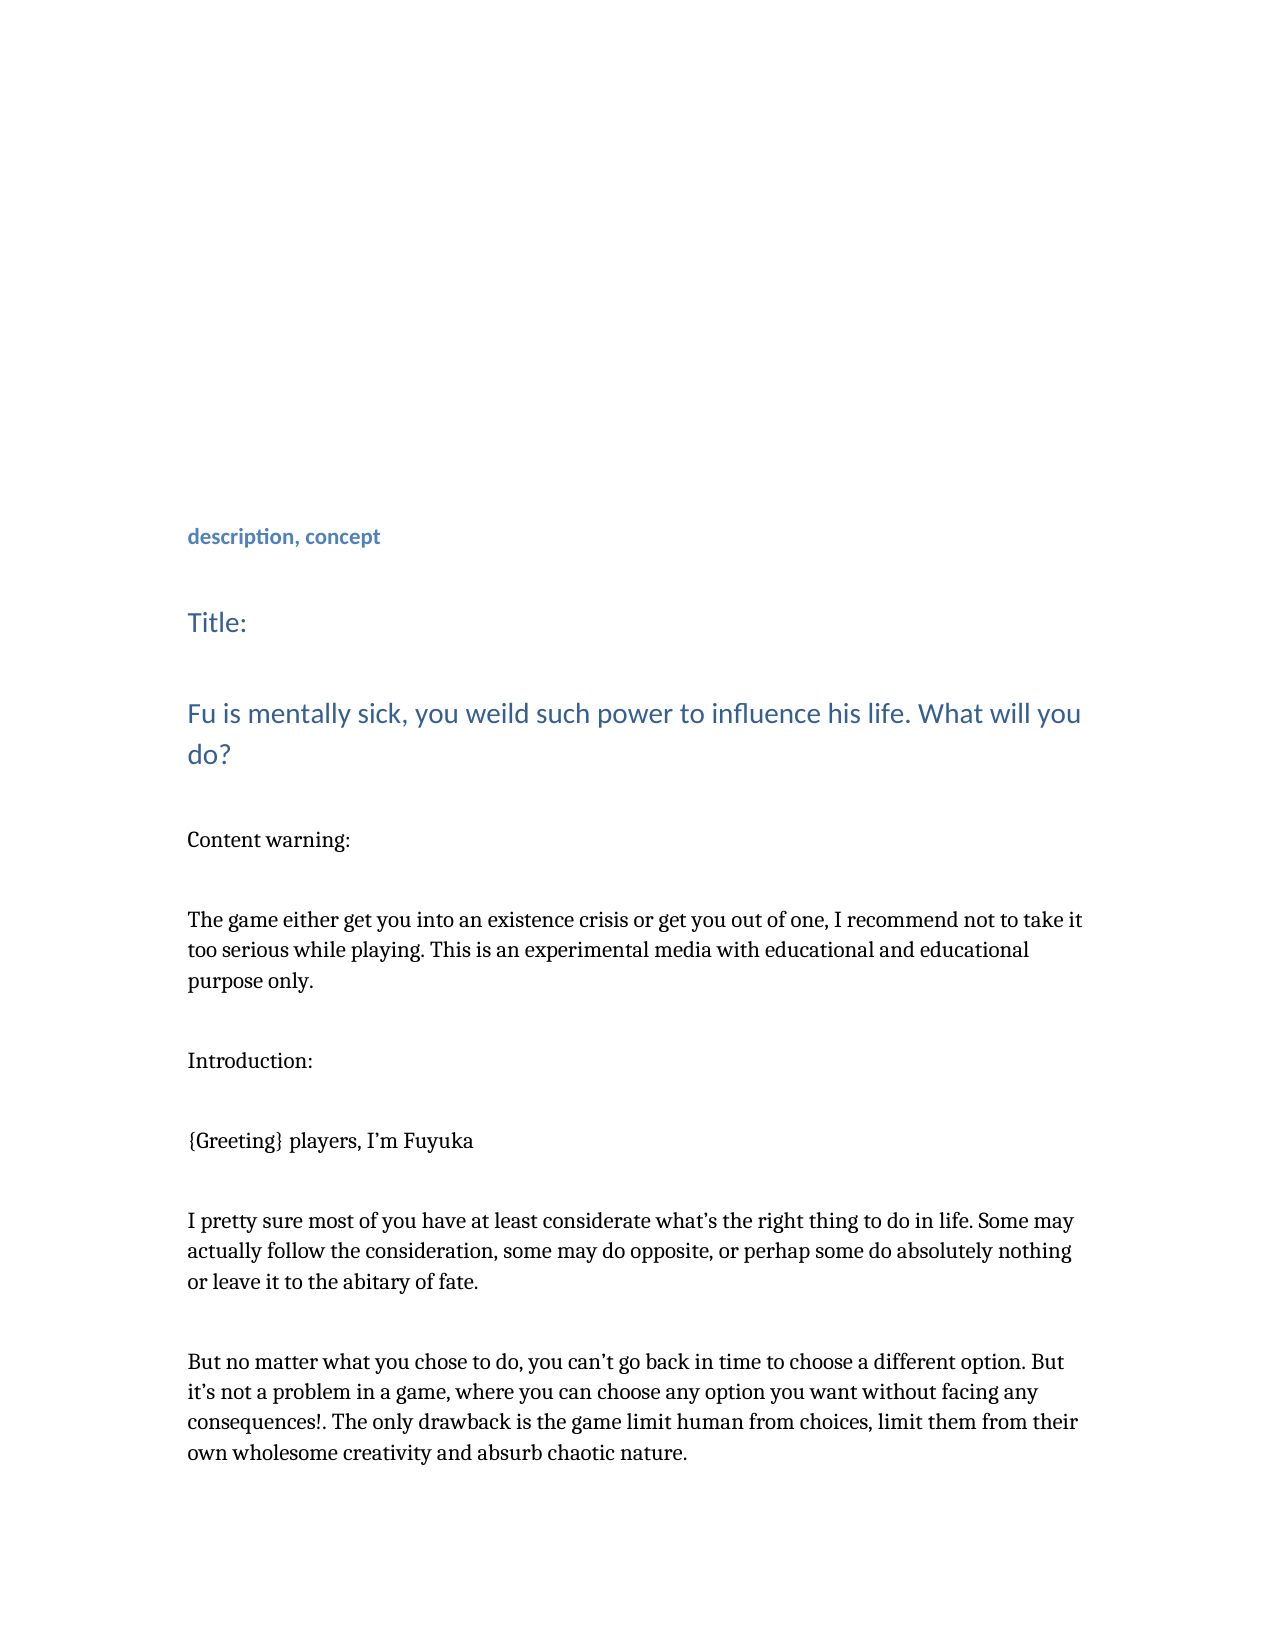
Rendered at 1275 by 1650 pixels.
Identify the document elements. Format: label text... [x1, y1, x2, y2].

subtitle Title: [187, 604, 1087, 640]
subtitle Fu is mentally sick, you weild such power to influence his life. What will you do? [187, 695, 1087, 772]
text I pretty sure most of you have at least considerate what’s the right thing to do in life. Some may actually follow the consideration, some may do opposite, or perhap some do absolutely nothing or leave it to the abitary of fate. [187, 1208, 1087, 1295]
text But no matter what you chose to do, you can’t go back in time to choose a different option. But it’s not a problem in a game, where you can choose any option you want without facing any consequences!. The only drawback is the game limit human from choices, limit them from their own wholesome creativity and absurb chaotic nature. [187, 1349, 1087, 1466]
text Introduction: [187, 1048, 1087, 1074]
text The game either get you into an existence crisis or get you out of one, I recommend not to take it too serious while playing. This is an experimental media with educational and educational purpose only. [187, 907, 1087, 994]
text Content warning: [187, 827, 1087, 853]
subtitle description, concept [187, 522, 1087, 550]
text {Greeting} players, I’m Fuyuka [187, 1128, 1087, 1154]
